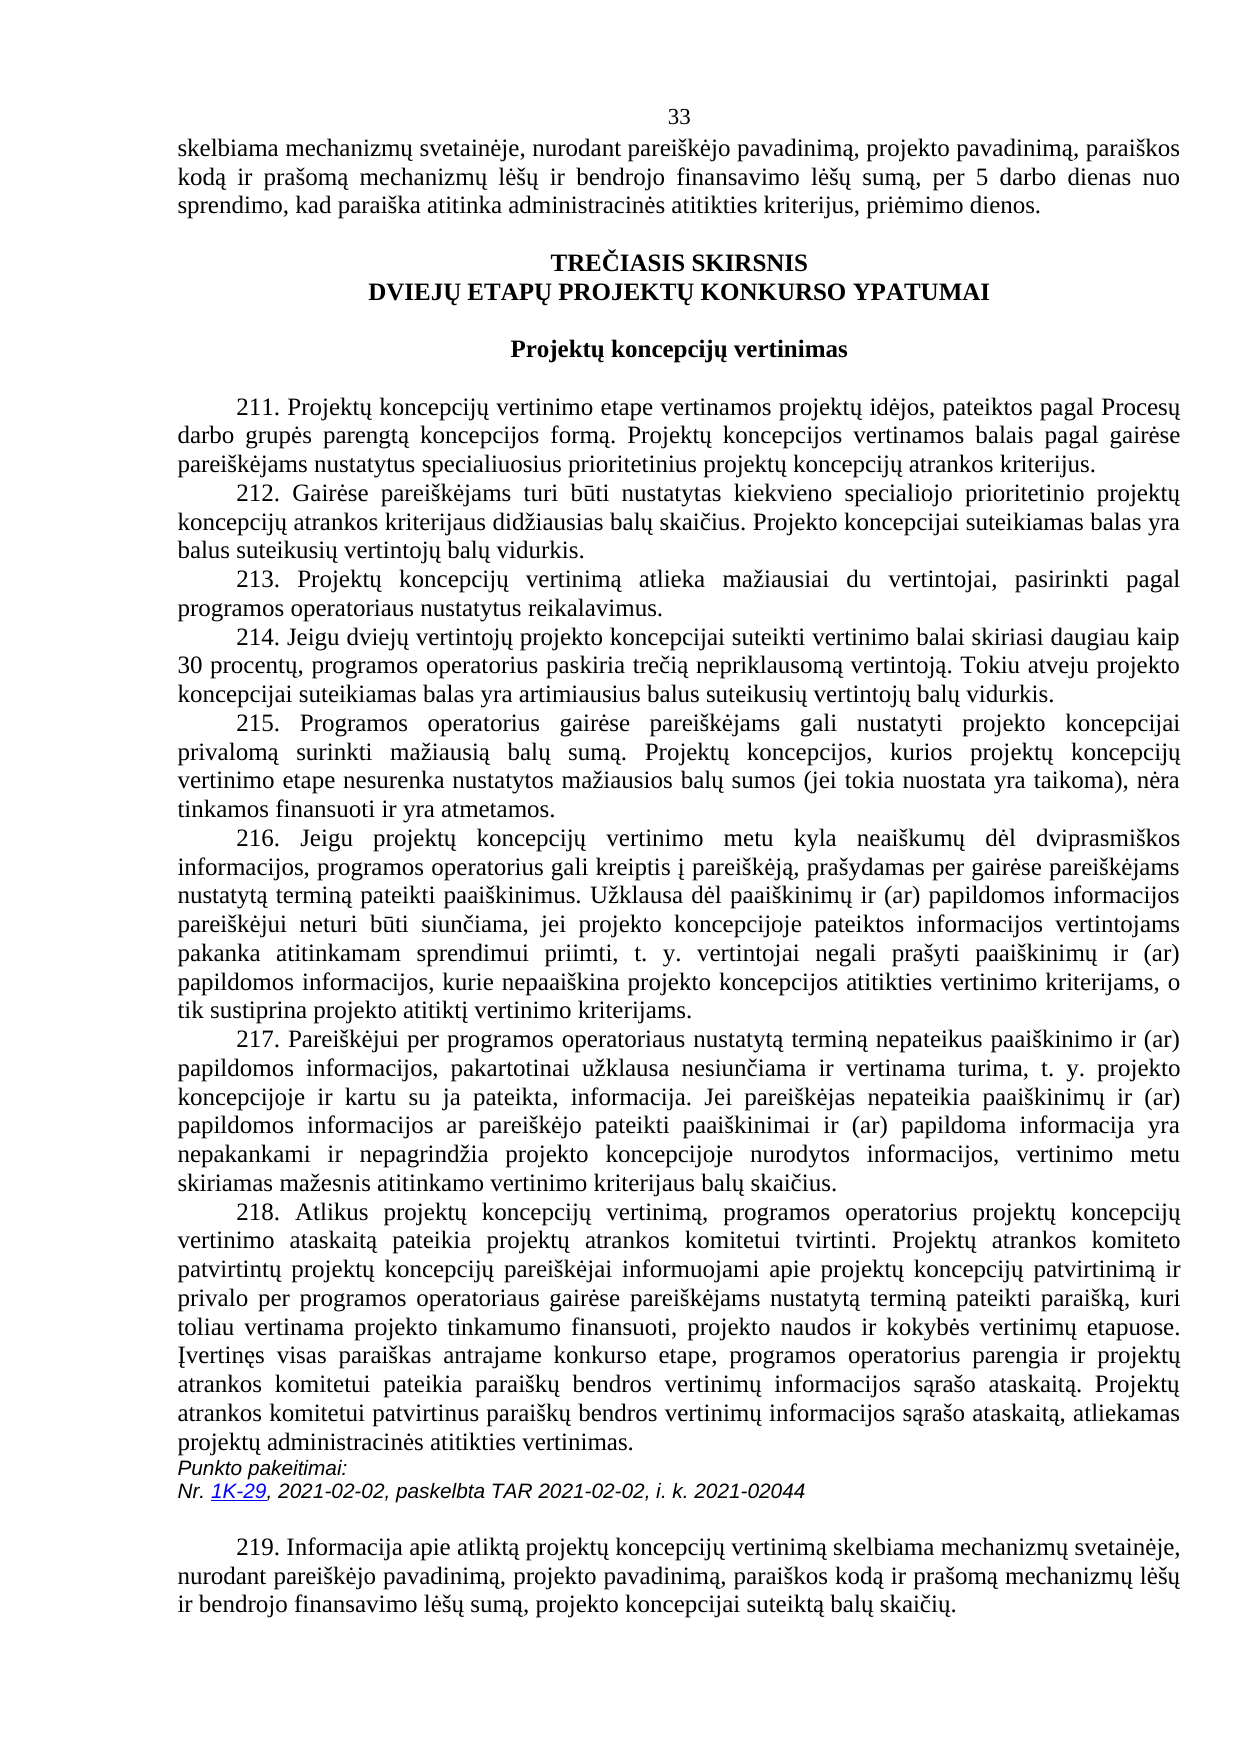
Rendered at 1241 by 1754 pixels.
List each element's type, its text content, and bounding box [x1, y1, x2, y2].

text TREČIASIS SKIRSNIS [177, 248, 1181, 277]
text 216. Jeigu projektų koncepcijų vertinimo metu kyla neaiškumų dėl dviprasmiškos informacijos, programos operatorius gali kreiptis į pareiškėją, prašydamas per gairėse pareiškėjams nustatytą terminą pateikti paaiškinimus. Užklausa dėl paaiškinimų ir (ar) papildomos informacijos pareiškėjui neturi būti siunčiama, jei projekto koncepcijoje pateiktos informacijos vertintojams pakanka atitinkamam sprendimui priimti, t. y. vertintojai negali prašyti paaiškinimų ir (ar) papildomos informacijos, kurie nepaaiškina projekto koncepcijos atitikties vertinimo kriterijams, o tik sustiprina projekto atitiktį vertinimo kriterijams. [177, 823, 1181, 1024]
text 218. Atlikus projektų koncepcijų vertinimą, programos operatorius projektų koncepcijų vertinimo ataskaitą pateikia projektų atrankos komitetui tvirtinti. Projektų atrankos komiteto patvirtintų projektų koncepcijų pareiškėjai informuojami apie projektų koncepcijų patvirtinimą ir privalo per programos operatoriaus gairėse pareiškėjams nustatytą terminą pateikti paraišką, kuri toliau vertinama projekto tinkamumo finansuoti, projekto naudos ir kokybės vertinimų etapuose. Įvertinęs visas paraiškas antrajame konkurso etape, programos operatorius parengia ir projektų atrankos komitetui pateikia paraiškų bendros vertinimų informacijos sąrašo ataskaitą. Projektų atrankos komitetui patvirtinus paraiškų bendros vertinimų informacijos sąrašo ataskaitą, atliekamas projektų administracinės atitikties vertinimas. [177, 1197, 1181, 1455]
text Projektų koncepcijų vertinimas [177, 334, 1181, 363]
text 215. Programos operatorius gairėse pareiškėjams gali nustatyti projekto koncepcijai privalomą surinkti mažiausią balų sumą. Projektų koncepcijos, kurios projektų koncepcijų vertinimo etape nesurenka nustatytos mažiausios balų sumos (jei tokia nuostata yra taikoma), nėra tinkamos finansuoti ir yra atmetamos. [177, 708, 1181, 823]
text 217. Pareiškėjui per programos operatoriaus nustatytą terminą nepateikus paaiškinimo ir (ar) papildomos informacijos, pakartotinai užklausa nesiunčiama ir vertinama turima, t. y. projekto koncepcijoje ir kartu su ja pateikta, informacija. Jei pareiškėjas nepateikia paaiškinimų ir (ar) papildomos informacijos ar pareiškėjo pateikti paaiškinimai ir (ar) papildoma informacija yra nepakankami ir nepagrindžia projekto koncepcijoje nurodytos informacijos, vertinimo metu skiriamas mažesnis atitinkamo vertinimo kriterijaus balų skaičius. [177, 1024, 1181, 1197]
text Nr. 1K-29, 2021-02-02, paskelbta TAR 2021-02-02, i. k. 2021-02044 [177, 1479, 1181, 1503]
text 212. Gairėse pareiškėjams turi būti nustatytas kiekvieno specialiojo prioritetinio projektų koncepcijų atrankos kriterijaus didžiausias balų skaičius. Projekto koncepcijai suteikiamas balas yra balus suteikusių vertintojų balų vidurkis. [177, 478, 1181, 564]
text Punkto pakeitimai: [177, 1455, 1181, 1479]
text 214. Jeigu dviejų vertintojų projekto koncepcijai suteikti vertinimo balai skiriasi daugiau kaip 30 procentų, programos operatorius paskiria trečią nepriklausomą vertintoją. Tokiu atveju projekto koncepcijai suteikiamas balas yra artimiausius balus suteikusių vertintojų balų vidurkis. [177, 622, 1181, 708]
text skelbiama mechanizmų svetainėje, nurodant pareiškėjo pavadinimą, projekto pavadinimą, paraiškos kodą ir prašomą mechanizmų lėšų ir bendrojo finansavimo lėšų sumą, per 5 darbo dienas nuo sprendimo, kad paraiška atitinka administracinės atitikties kriterijus, priėmimo dienos. [177, 133, 1181, 219]
text DVIEJŲ ETAPŲ PROJEKTŲ KONKURSO YPATUMAI [177, 277, 1181, 305]
text 219. Informacija apie atliktą projektų koncepcijų vertinimą skelbiama mechanizmų svetainėje, nurodant pareiškėjo pavadinimą, projekto pavadinimą, paraiškos kodą ir prašomą mechanizmų lėšų ir bendrojo finansavimo lėšų sumą, projekto koncepcijai suteiktą balų skaičių. [177, 1532, 1181, 1618]
text 211. Projektų koncepcijų vertinimo etape vertinamos projektų idėjos, pateiktos pagal Procesų darbo grupės parengtą koncepcijos formą. Projektų koncepcijos vertinamos balais pagal gairėse pareiškėjams nustatytus specialiuosius prioritetinius projektų koncepcijų atrankos kriterijus. [177, 392, 1181, 478]
text 213. Projektų koncepcijų vertinimą atlieka mažiausiai du vertintojai, pasirinkti pagal programos operatoriaus nustatytus reikalavimus. [177, 564, 1181, 622]
